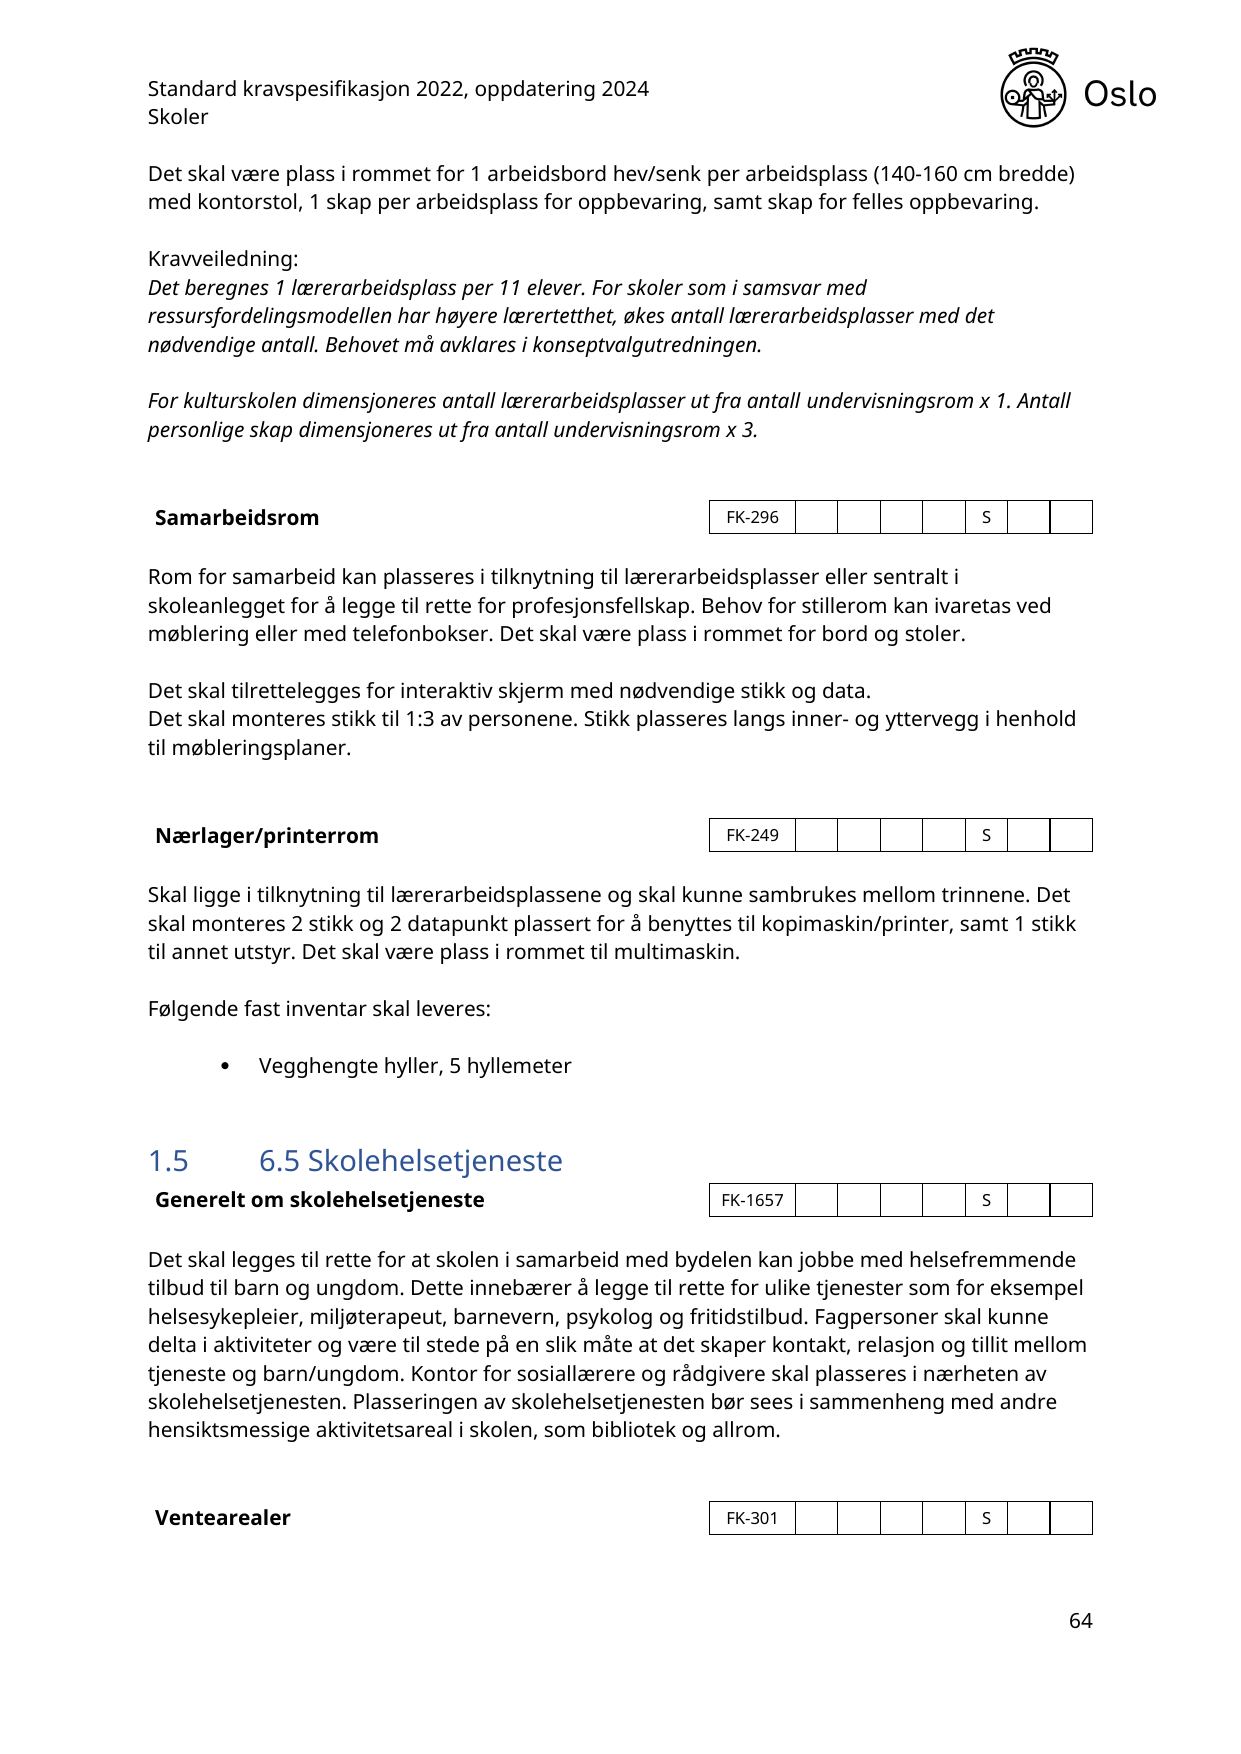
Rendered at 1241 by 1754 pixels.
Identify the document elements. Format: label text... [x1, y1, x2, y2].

subtitle 6.5 Skolehelsetjeneste [148, 1141, 1093, 1180]
table_header [838, 819, 880, 851]
text Det skal være plass i rommet for 1 arbeidsbord hev/senk per arbeidsplass (140-160 cm bredde) med kontorstol, 1 skap per arbeidsplass for oppbevaring, samt skap for felles oppbevaring. [148, 159, 1093, 216]
table_header [1008, 1184, 1049, 1216]
text Det beregnes 1 lærerarbeidsplass per 11 elever. For skoler som i samsvar med ressursfordelingsmodellen har høyere lærertetthet, økes antall lærerarbeidsplasser med det nødvendige antall. Behovet må avklares i konseptvalgutredningen. [148, 273, 1093, 358]
text Kravveiledning: [148, 244, 1093, 273]
table_header S [966, 819, 1007, 851]
table_header [923, 501, 965, 533]
text Det skal legges til rette for at skolen i samarbeid med bydelen kan jobbe med helsefremmende tilbud til barn og ungdom. Dette innebærer å legge til rette for ulike tjenester som for eksempel helsesykepleier, miljøterapeut, barnevern, psykolog og fritidstilbud. Fagpersoner skal kunne delta i aktiviteter og være til stede på en slik måte at det skaper kontakt, relasjon og tillit mellom tjeneste og barn/ungdom. Kontor for sosiallærere og rådgivere skal plasseres i nærheten av skolehelsetjenesten. Plasseringen av skolehelsetjenesten bør sees i sammenheng med andre hensiktsmessige aktivitetsareal i skolen, som bibliotek og allrom. [148, 1245, 1093, 1444]
table_header Ventearealer [148, 1501, 709, 1533]
text Rom for samarbeid kan plasseres i tilknytning til lærerarbeidsplasser eller sentralt i skoleanlegget for å legge til rette for profesjonsfellskap. Behov for stillerom kan ivaretas ved møblering eller med telefonbokser. Det skal være plass i rommet for bord og stoler. [148, 562, 1093, 648]
table_header [1051, 1184, 1092, 1216]
table_header [923, 1502, 965, 1533]
table_header FK-296 [710, 501, 795, 533]
table_header [1051, 1502, 1092, 1533]
table_header [796, 501, 837, 533]
table_header [1008, 501, 1049, 533]
text Det skal monteres stikk til 1:3 av personene. Stikk plasseres langs inner- og yttervegg i henhold til møbleringsplaner. [148, 704, 1093, 761]
table_header [796, 819, 837, 851]
table_header [923, 1184, 965, 1216]
table_header FK-1657 [710, 1184, 795, 1216]
text Det skal tilrettelegges for interaktiv skjerm med nødvendige stikk og data. [148, 676, 1093, 704]
table_header [796, 1184, 837, 1216]
table_header Samarbeidsrom [148, 500, 709, 533]
table_header [838, 1184, 880, 1216]
table_header S [966, 501, 1007, 533]
text Følgende fast inventar skal leveres: [148, 994, 1093, 1023]
table_header Generelt om skolehelsetjeneste [148, 1183, 709, 1216]
table_header FK-301 [710, 1502, 795, 1533]
table_header FK-249 [710, 819, 795, 851]
table_header [1008, 1502, 1049, 1533]
table_header S [966, 1502, 1007, 1533]
table_header [881, 819, 922, 851]
table_header Nærlager/printerrom [148, 818, 709, 851]
table_header S [966, 1184, 1007, 1216]
table_header [838, 1502, 880, 1533]
table_header [796, 1502, 837, 1533]
list Vegghengte hyller, 5 hyllemeter [221, 1051, 1093, 1079]
table_header [1008, 819, 1049, 851]
table_header [1051, 819, 1092, 851]
table_header [838, 501, 880, 533]
table_header [923, 819, 965, 851]
text Skal ligge i tilknytning til lærerarbeidsplassene og skal kunne sambrukes mellom trinnene. Det skal monteres 2 stikk og 2 datapunkt plassert for å benyttes til kopimaskin/printer, samt 1 stikk til annet utstyr. Det skal være plass i rommet til multimaskin. [148, 880, 1093, 966]
table_header [1051, 501, 1092, 533]
text For kulturskolen dimensjoneres antall lærerarbeidsplasser ut fra antall undervisningsrom x 1. Antall personlige skap dimensjoneres ut fra antall undervisningsrom x 3. [148, 387, 1093, 443]
table_header [881, 501, 922, 533]
table_header [881, 1502, 922, 1533]
table_header [881, 1184, 922, 1216]
